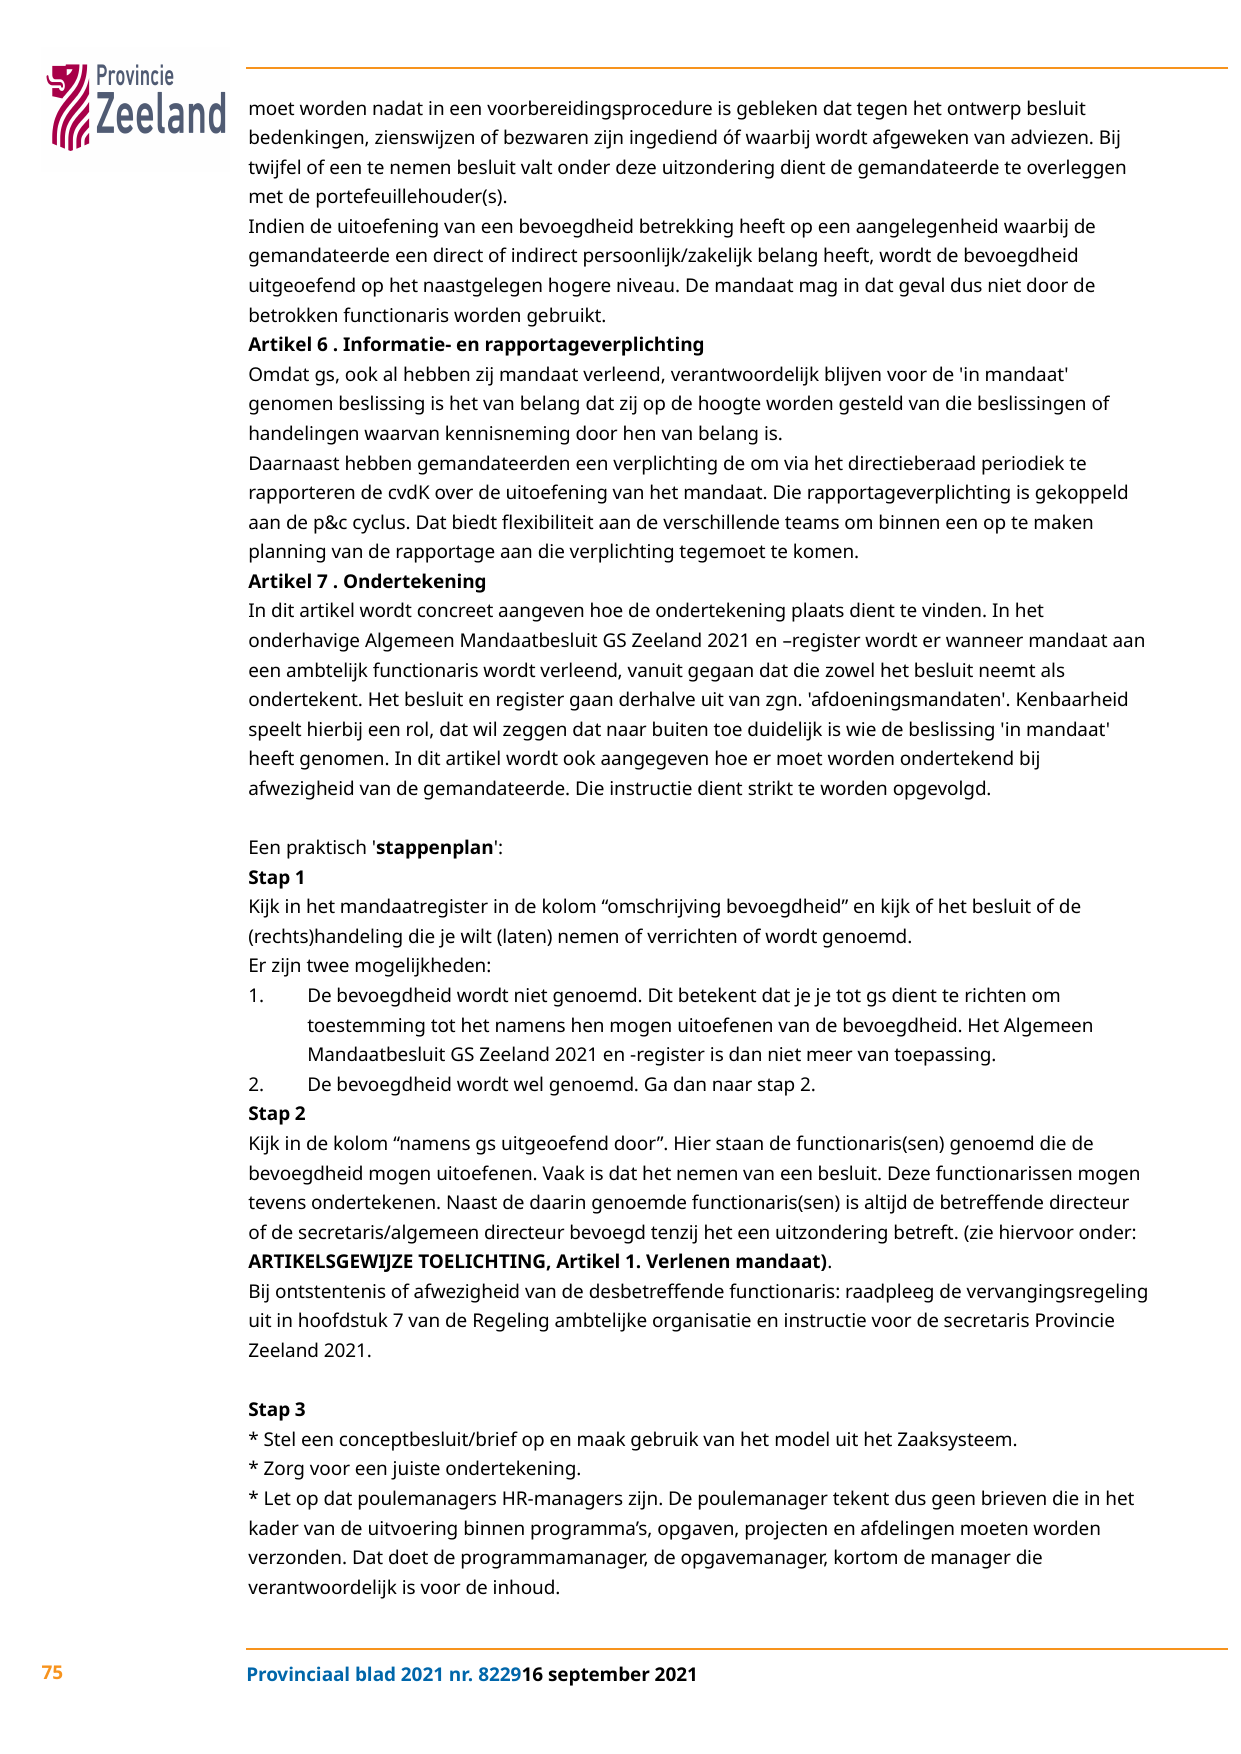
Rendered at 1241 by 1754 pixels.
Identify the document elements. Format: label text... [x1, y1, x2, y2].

text Stap 3 [248, 1396, 1152, 1422]
text Een praktisch 'stappenplan': [248, 834, 1152, 860]
text In dit artikel wordt concreet aangeven hoe de ondertekening plaats dient te vinden. In het onderhavige Algemeen Mandaatbesluit GS Zeeland 2021 en –register wordt er wanneer mandaat aan een ambtelijk functionaris wordt verleend, vanuit gegaan dat die zowel het besluit neemt als ondertekent. Het besluit en register gaan derhalve uit van zgn. 'afdoeningsmandaten'. Kenbaarheid speelt hierbij een rol, dat wil zeggen dat naar buiten toe duidelijk is wie de beslissing 'in mandaat' heeft genomen. In dit artikel wordt ook aangegeven hoe er moet worden ondertekend bij afwezigheid van de gemandateerde. Die instructie dient strikt te worden opgevolgd. [248, 598, 1152, 801]
text Stap 2 [248, 1101, 1152, 1126]
text Indien de uitoefening van een bevoegdheid betrekking heeft op een aangelegenheid waarbij de gemandateerde een direct of indirect persoonlijk/zakelijk belang heeft, wordt de bevoegdheid uitgeoefend op het naastgelegen hogere niveau. De mandaat mag in dat geval dus niet door de betrokken functionaris worden gebruikt. [248, 213, 1152, 328]
text Omdat gs, ook al hebben zij mandaat verleend, verantwoordelijk blijven voor de 'in mandaat' genomen beslissing is het van belang dat zij op de hoogte worden gesteld van die beslissingen of handelingen waarvan kennisneming door hen van belang is. [248, 361, 1152, 446]
text Kijk in het mandaatregister in de kolom “omschrijving bevoegdheid” en kijk of het besluit of de (rechts)handeling die je wilt (laten) nemen of verrichten of wordt genoemd. [248, 893, 1152, 949]
text Kijk in de kolom “namens gs uitgeoefend door”. Hier staan de functionaris(sen) genoemd die de bevoegdheid mogen uitoefenen. Vaak is dat het nemen van een besluit. Deze functionarissen mogen tevens ondertekenen. Naast de daarin genoemde functionaris(sen) is altijd de betreffende directeur of de secretaris/algemeen directeur bevoegd tenzij het een uitzondering betreft. (zie hiervoor onder: ARTIKELSGEWIJZE TOELICHTING, Artikel 1. Verlenen mandaat). [248, 1130, 1152, 1274]
text * Zorg voor een juiste ondertekening. [248, 1456, 1152, 1481]
list De bevoegdheid wordt niet genoemd. Dit betekent dat je je tot gs dient te richten om toestemming tot het namens hen mogen uitoefenen van de bevoegdheid. Het Algemeen Mandaatbesluit GS Zeeland 2021 en -register is dan niet meer van toepassing. [248, 982, 1152, 1067]
text * Stel een conceptbesluit/brief op en maak gebruik van het model uit het Zaaksysteem. [248, 1426, 1152, 1452]
picture [41, 47, 231, 172]
text Artikel 7 . Ondertekening [248, 568, 1152, 594]
text * Let op dat poulemanagers HR-managers zijn. De poulemanager tekent dus geen brieven die in het kader van de uitvoering binnen programma’s, opgaven, projecten en afdelingen moeten worden verzonden. Dat doet de programmamanager, de opgavemanager, kortom de manager die verantwoordelijk is voor de inhoud. [248, 1485, 1152, 1600]
text Bij ontstentenis of afwezigheid van de desbetreffende functionaris: raadpleeg de vervangingsregeling uit in hoofdstuk 7 van de Regeling ambtelijke organisatie en instructie voor de secretaris Provincie Zeeland 2021. [248, 1278, 1152, 1363]
list De bevoegdheid wordt wel genoemd. Ga dan naar stap 2. [248, 1071, 1152, 1097]
text Er zijn twee mogelijkheden: [248, 953, 1152, 978]
text moet worden nadat in een voorbereidingsprocedure is gebleken dat tegen het ontwerp besluit bedenkingen, zienswijzen of bezwaren zijn ingediend óf waarbij wordt afgeweken van adviezen. Bij twijfel of een te nemen besluit valt onder deze uitzondering dient de gemandateerde te overleggen met de portefeuillehouder(s). [248, 95, 1152, 209]
text Stap 1 [248, 864, 1152, 890]
text Daarnaast hebben gemandateerden een verplichting de om via het directieberaad periodiek te rapporteren de cvdK over de uitoefening van het mandaat. Die rapportageverplichting is gekoppeld aan de p&c cyclus. Dat biedt flexibiliteit aan de verschillende teams om binnen een op te maken planning van de rapportage aan die verplichting tegemoet te komen. [248, 450, 1152, 564]
text Artikel 6 . Informatie- en rapportageverplichting [248, 331, 1152, 357]
